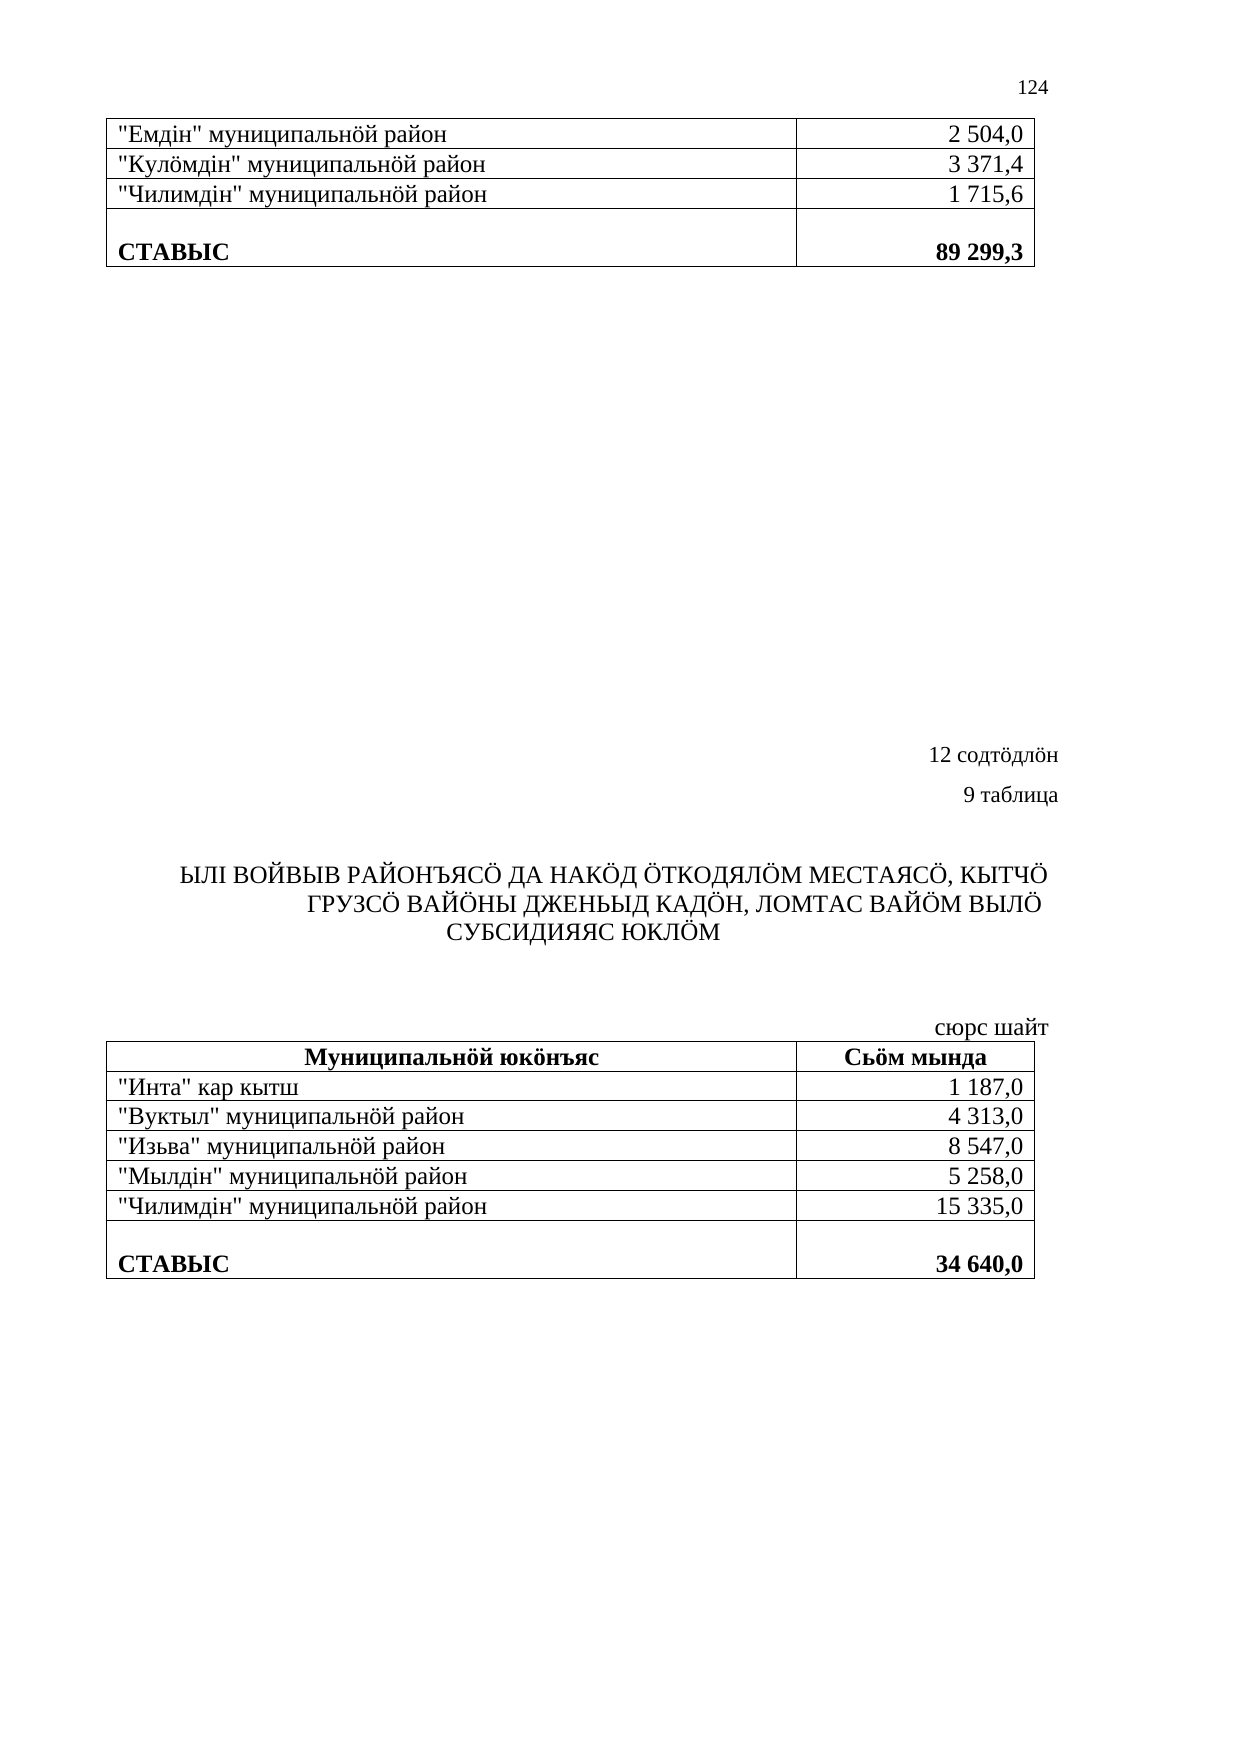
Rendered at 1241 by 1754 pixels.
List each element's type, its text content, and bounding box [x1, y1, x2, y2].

table_cell "Инта" кар кытш [107, 1072, 796, 1100]
table_cell "Емдiн" муниципальнöй район [107, 119, 796, 148]
text сюрс шайт [118, 1012, 1048, 1041]
table_cell "Мылдiн" муниципальнöй район [107, 1161, 796, 1190]
table_cell 1 187,0 [797, 1072, 1034, 1100]
table_cell 89 299,3 [797, 209, 1034, 266]
table_cell 34 640,0 [797, 1221, 1034, 1278]
table_cell "Кулöмдін" муниципальнöй район [107, 149, 796, 178]
table_cell 5 258,0 [797, 1161, 1034, 1190]
table_cell "Изьва" муниципальнöй район [107, 1131, 796, 1160]
table_header Муниципальнöй юкöнъяс [107, 1042, 796, 1071]
table_cell "Чилимдiн" муниципальнöй район [107, 1191, 796, 1219]
table_cell 15 335,0 [797, 1191, 1034, 1219]
text СУБСИДИЯЯС ЮКЛÖМ [118, 917, 1048, 946]
table_cell 1 715,6 [797, 179, 1034, 207]
table_cell 4 313,0 [797, 1101, 1034, 1130]
text 9 таблица [118, 781, 1058, 807]
table_cell 8 547,0 [797, 1131, 1034, 1160]
table_cell "Чилимдiн" муниципальнöй район [107, 179, 796, 207]
table_header Сьöм мында [797, 1042, 1034, 1071]
table_cell СТАВЫС [107, 1221, 796, 1278]
table_cell 2 504,0 [797, 119, 1034, 148]
table_cell "Вуктыл" муниципальнöй район [107, 1101, 796, 1130]
text ЫЛI ВОЙВЫВ РАЙОНЪЯСÖ ДА НАКÖД ÖТКОДЯЛÖМ МЕСТАЯСÖ, КЫТЧÖ ГРУЗСÖ ВАЙÖНЫ ДЖЕНЬЫД КАДÖН, ЛОМТАС ВАЙÖМ ВЫЛÖ [118, 860, 1048, 917]
table_cell 3 371,4 [797, 149, 1034, 178]
table_cell СТАВЫС [107, 209, 796, 266]
text 12 содтöдлöн [118, 741, 1058, 768]
